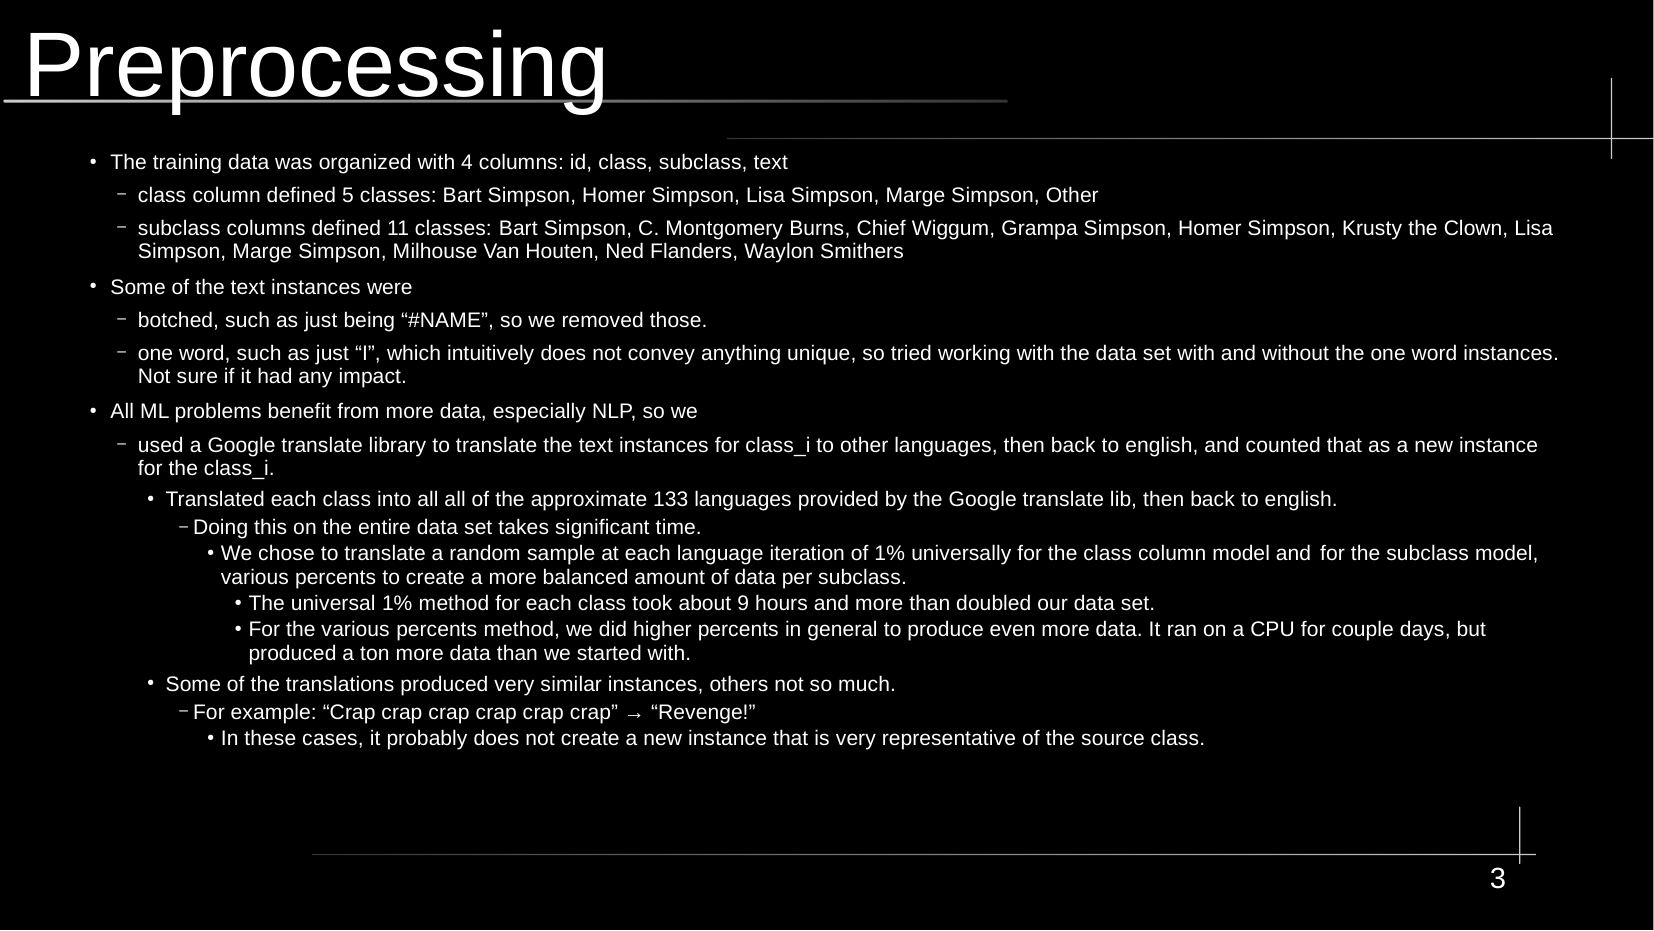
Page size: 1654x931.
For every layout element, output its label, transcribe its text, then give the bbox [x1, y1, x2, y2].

title Preprocessing [23, 11, 1589, 119]
list The training data was organized with 4 columns: id, class, subclass, text class column defined 5 classes: Bart Simpson, Homer Simpson, Lisa Simpson, Marge Simpson, Other subclass columns defined 11 classes: Bart Simpson, C. Montgomery Burns, Chief Wiggum, Grampa Simpson, Homer Simpson, Krusty the Clown, Lisa Simpson, Marge Simpson, Milhouse Van Houten, Ned Flanders, Waylon Smithers Some of the text instances were botched, such as just being “#NAME”, so we removed those. one word, such as just “I”, which intuitively does not convey anything unique, so tried working with the data set with and without the one word instances. Not sure if it had any impact. All ML problems benefit from more data, especially NLP, so we used a Google translate library to translate the text instances for class_i to other languages, then back to english, and counted that as a new instance for the class_i. Translated each class into all all of the approximate 133 languages provided by the Google translate lib, then back to english. Doing this on the entire data set takes significant time. We chose to translate a random sample at each language iteration of 1% universally for the class column model and for the subclass model, various percents to create a more balanced amount of data per subclass. The universal 1% method for each class took about 9 hours and more than doubled our data set. For the various percents method, we did higher percents in general to produce even more data. It ran on a CPU for couple days, but produced a ton more data than we started with. Some of the translations produced very similar instances, others not so much. For example: “Crap crap crap crap crap crap” → “Revenge!” In these cases, it probably does not create a new instance that is very representative of the source class. [82, 150, 1571, 758]
